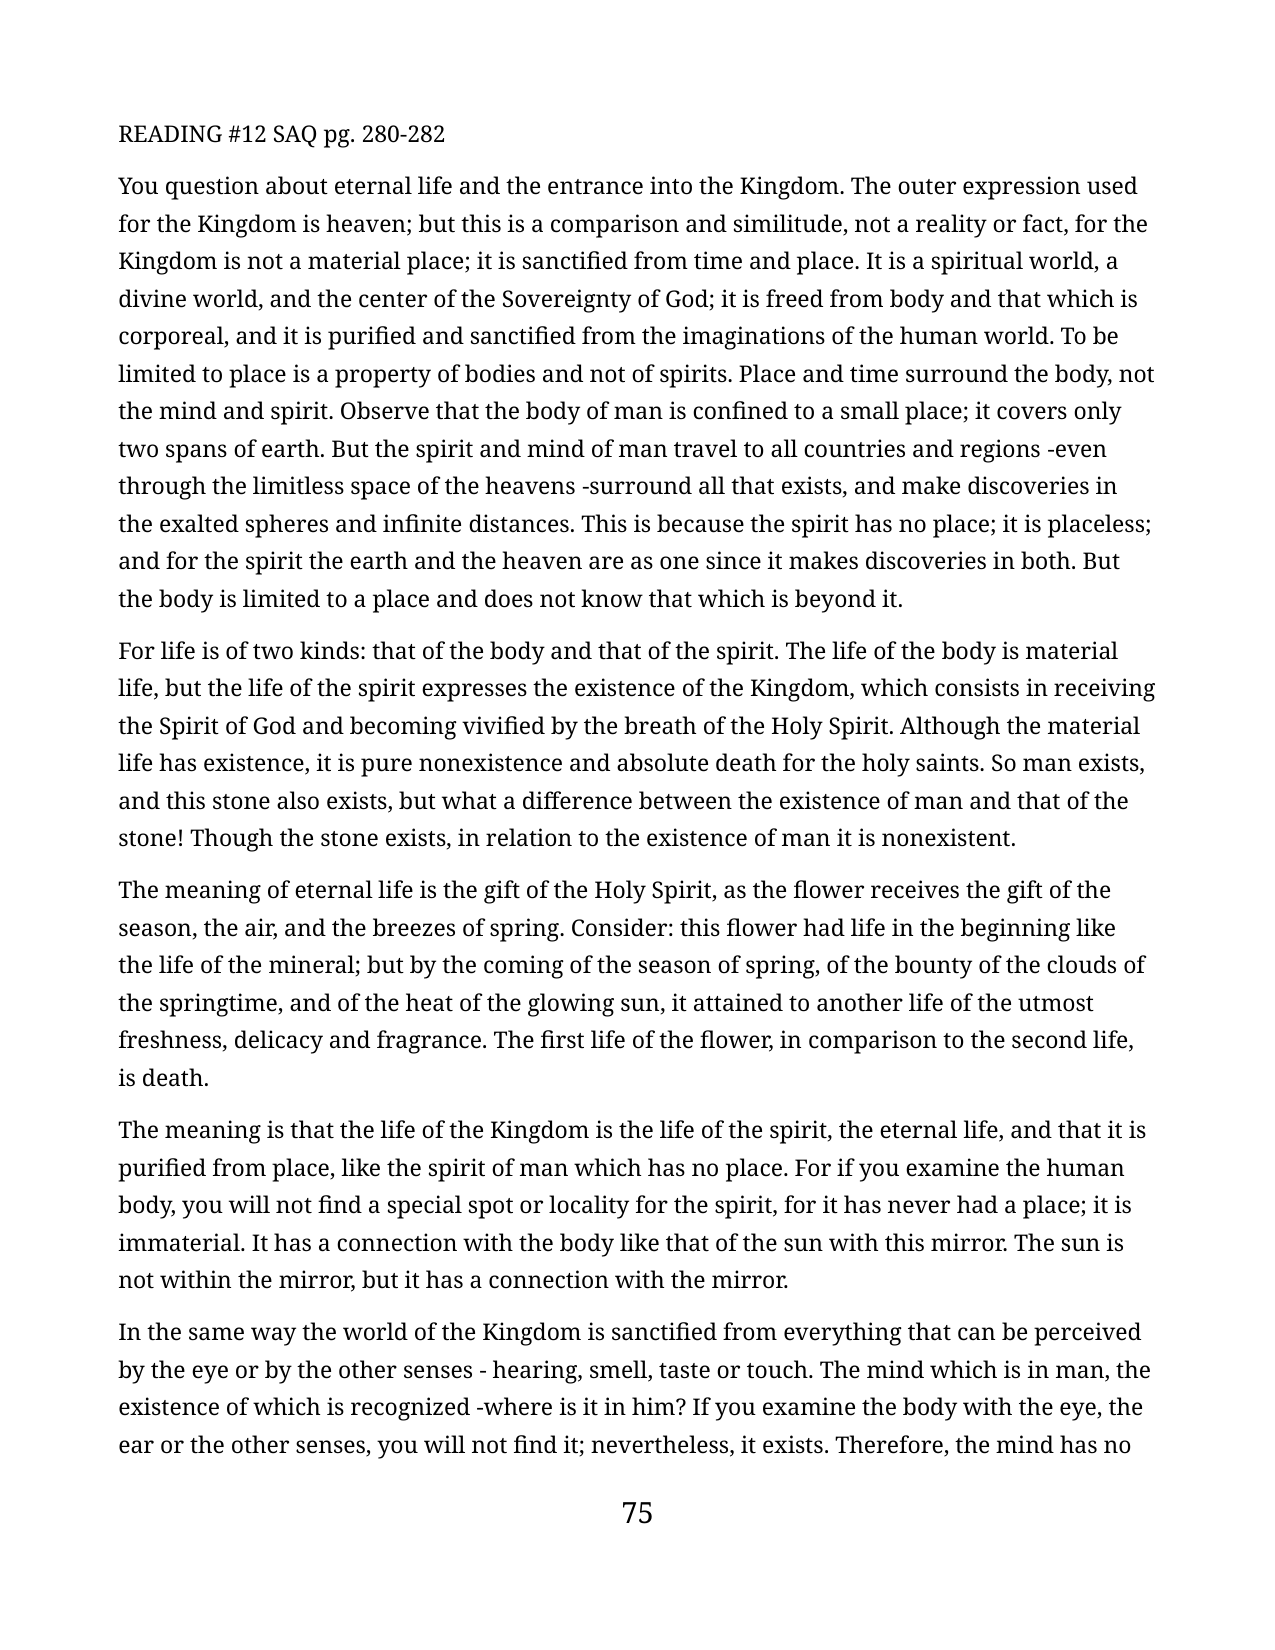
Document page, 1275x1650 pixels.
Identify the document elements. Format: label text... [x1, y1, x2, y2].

text The meaning is that the life of the Kingdom is the life of the spirit, the eternal life, and that it is purified from place, like the spirit of man which has no place. For if you examine the human body, you will not find a special spot or locality for the spirit, for it has never had a place; it is immaterial. It has a connection with the body like that of the sun with this mirror. The sun is not within the mirror, but it has a connection with the mirror. [118, 1114, 1157, 1295]
text READING #12 SAQ pg. 280‑282 [118, 118, 1157, 149]
text In the same way the world of the Kingdom is sanctified from everything that can be perceived by the eye or by the other senses ‑ hearing, smell, taste or touch. The mind which is in man, the existence of which is recognized ‑where is it in him? If you examine the body with the eye, the ear or the other senses, you will not find it; nevertheless, it exists. Therefore, the mind has no [118, 1316, 1157, 1460]
text You question about eternal life and the entrance into the Kingdom. The outer expression used for the Kingdom is heaven; but this is a comparison and similitude, not a reality or fact, for the Kingdom is not a material place; it is sanctified from time and place. It is a spiritual world, a divine world, and the center of the Sovereignty of God; it is freed from body and that which is corporeal, and it is purified and sanctified from the imaginations of the human world. To be limited to place is a property of bodies and not of spirits. Place and time surround the body, not the mind and spirit. Observe that the body of man is confined to a small place; it covers only two spans of earth. But the spirit and mind of man travel to all countries and regions ‑even through the limitless space of the heavens ‑surround all that exists, and make discoveries in the exalted spheres and infinite distances. This is because the spirit has no place; it is placeless; and for the spirit the earth and the heaven are as one since it makes discoveries in both. But the body is limited to a place and does not know that which is beyond it. [118, 170, 1157, 614]
text The meaning of eternal life is the gift of the Holy Spirit, as the flower receives the gift of the season, the air, and the breezes of spring. Consider: this flower had life in the beginning like the life of the mineral; but by the coming of the season of spring, of the bounty of the clouds of the springtime, and of the heat of the glowing sun, it attained to another life of the utmost freshness, delicacy and fragrance. The first life of the flower, in comparison to the second life, is death. [118, 874, 1157, 1093]
text For life is of two kinds: that of the body and that of the spirit. The life of the body is material life, but the life of the spirit expresses the existence of the Kingdom, which consists in receiving the Spirit of God and becoming vivified by the breath of the Holy Spirit. Although the material life has existence, it is pure nonexistence and absolute death for the holy saints. So man exists, and this stone also exists, but what a difference between the existence of man and that of the stone! Though the stone exists, in relation to the existence of man it is nonexistent. [118, 635, 1157, 853]
